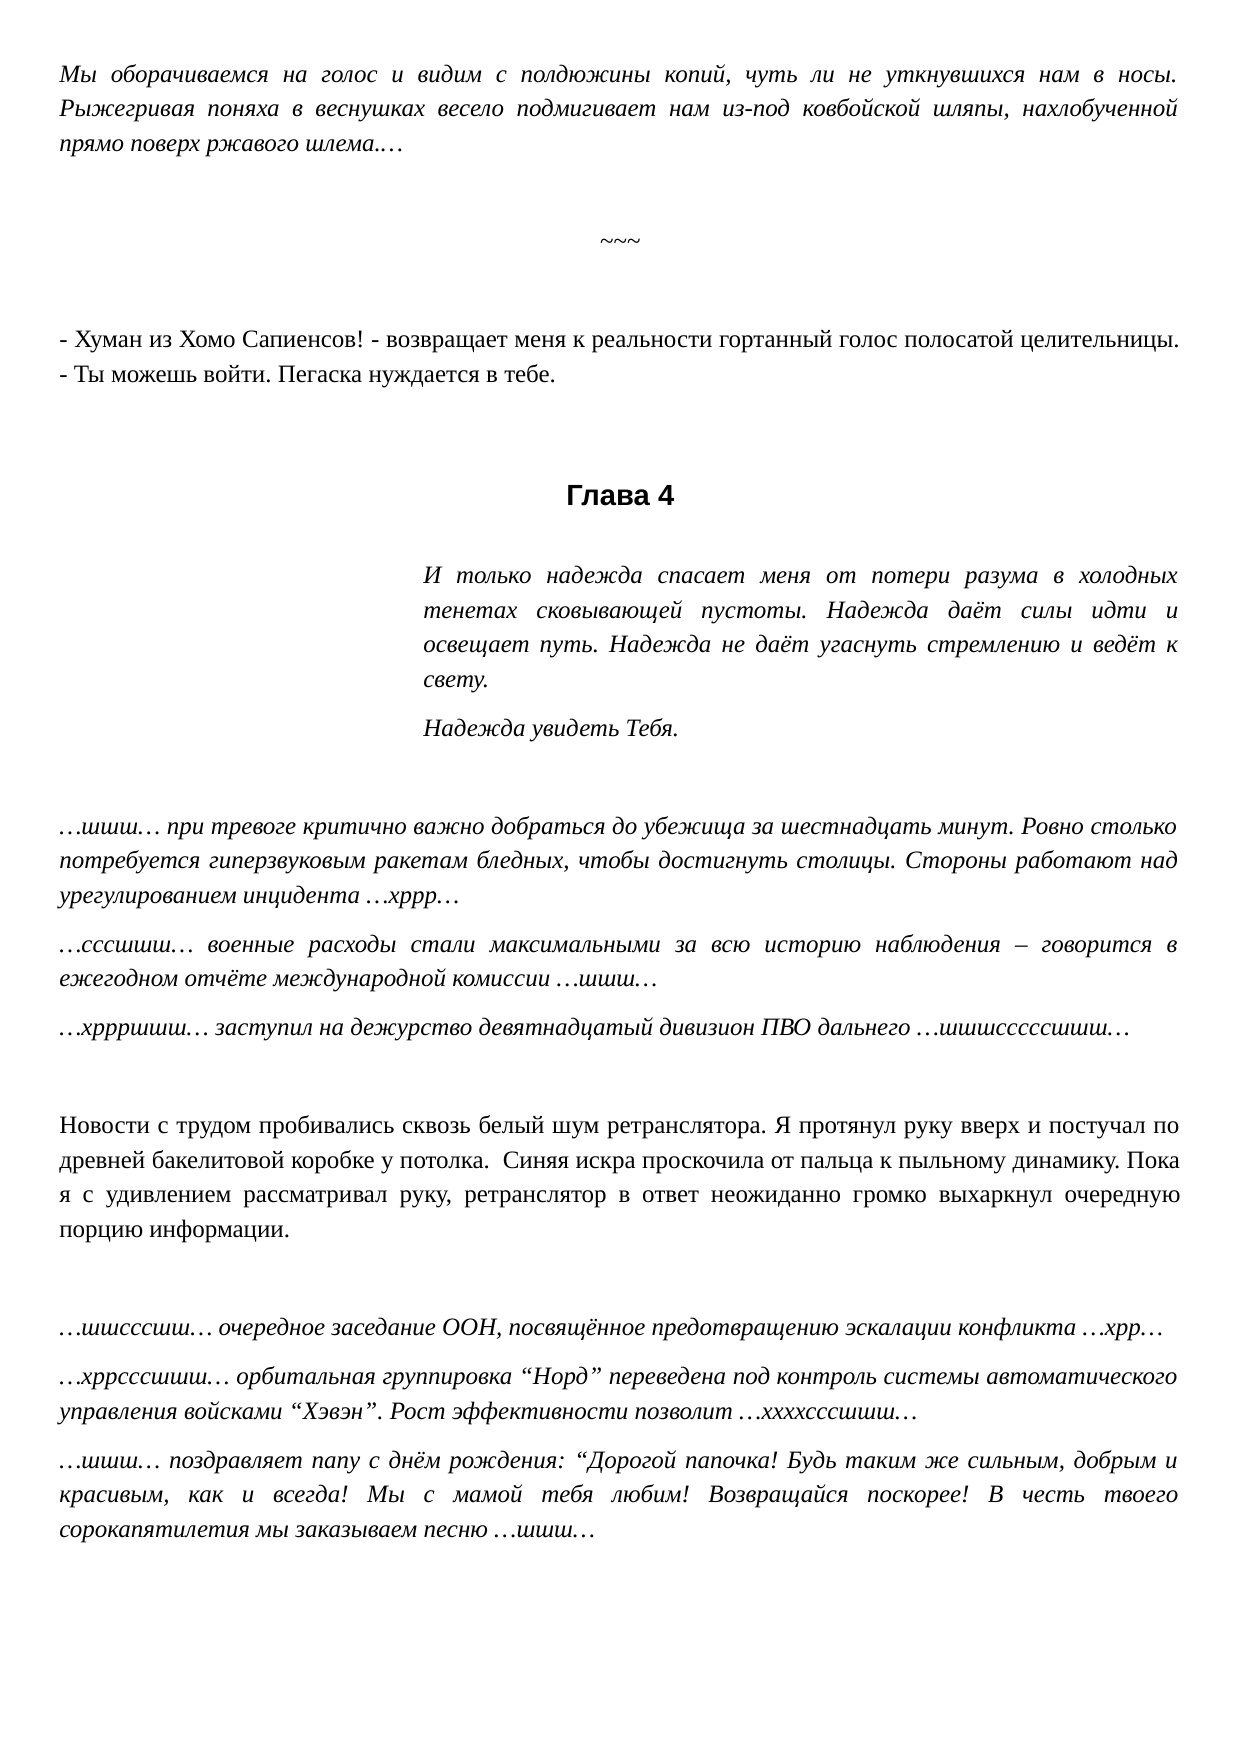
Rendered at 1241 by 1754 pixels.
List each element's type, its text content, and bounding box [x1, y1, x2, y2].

text - Хуман из Хомо Сапиенсов! - возвращает меня к реальности гортанный голос полосатой целительницы. - Ты можешь войти. Пегаска нуждается в тебе. [59, 324, 1181, 387]
text …шшш… при тревоге критично важно добраться до убежища за шестнадцать минут. Ровно столько потребуется гиперзвуковым ракетам бледных, чтобы достигнуть столицы. Стороны работают над урегулированием инцидента …хррр… [59, 811, 1181, 909]
text Мы оборачиваемся на голос и видим с полдюжины копий, чуть ли не уткнувшихся нам в носы. Рыжегривая поняха в веснушках весело подмигивает нам из-под ковбойской шляпы, нахлобученной прямо поверх ржавого шлема.… [59, 59, 1181, 157]
text …хррршшш… заступил на дежурство девятнадцатый дивизион ПВО дальнего …шшшсссссшшш… [59, 1012, 1181, 1041]
subtitle Глава 4 [59, 478, 1181, 511]
text …шшсссшш… очередное заседание ООН, посвящённое предотвращению эскалации конфликта …хрр… [59, 1312, 1181, 1341]
text Надежда увидеть Тебя. [423, 713, 1181, 742]
text …сссшшш… военные расходы стали максимальными за всю историю наблюдения – говорится в ежегодном отчёте международной комиссии …шшш… [59, 929, 1181, 992]
text …шшш… поздравляет папу с днём рождения: “Дорогой папочка! Будь таким же сильным, добрым и красивым, как и всегда! Мы с мамой тебя любим! Возвращайся поскорее! В честь твоего сорокапятилетия мы заказываем песню …шшш… [59, 1445, 1181, 1542]
text …хррсссшшш… орбитальная группировка “Норд” переведена под контроль системы автоматического управления войсками “Хэвэн”. Рост эффективности позволит …ххххсссшшш… [59, 1361, 1181, 1424]
text Новости с трудом пробивались сквозь белый шум ретранслятора. Я протянул руку вверх и постучал по древней бакелитовой коробке у потолка. Синяя искра проскочила от пальца к пыльному динамику. Пока я с удивлением рассматривал руку, ретранслятор в ответ неожиданно громко выхаркнул очередную порцию информации. [59, 1111, 1181, 1243]
text И только надежда спасает меня от потери разума в холодных тенетах сковывающей пустоты. Надежда даёт силы идти и освещает путь. Надежда не даёт угаснуть стремлению и ведёт к свету. [423, 560, 1181, 692]
text ~~~ [59, 226, 1181, 255]
